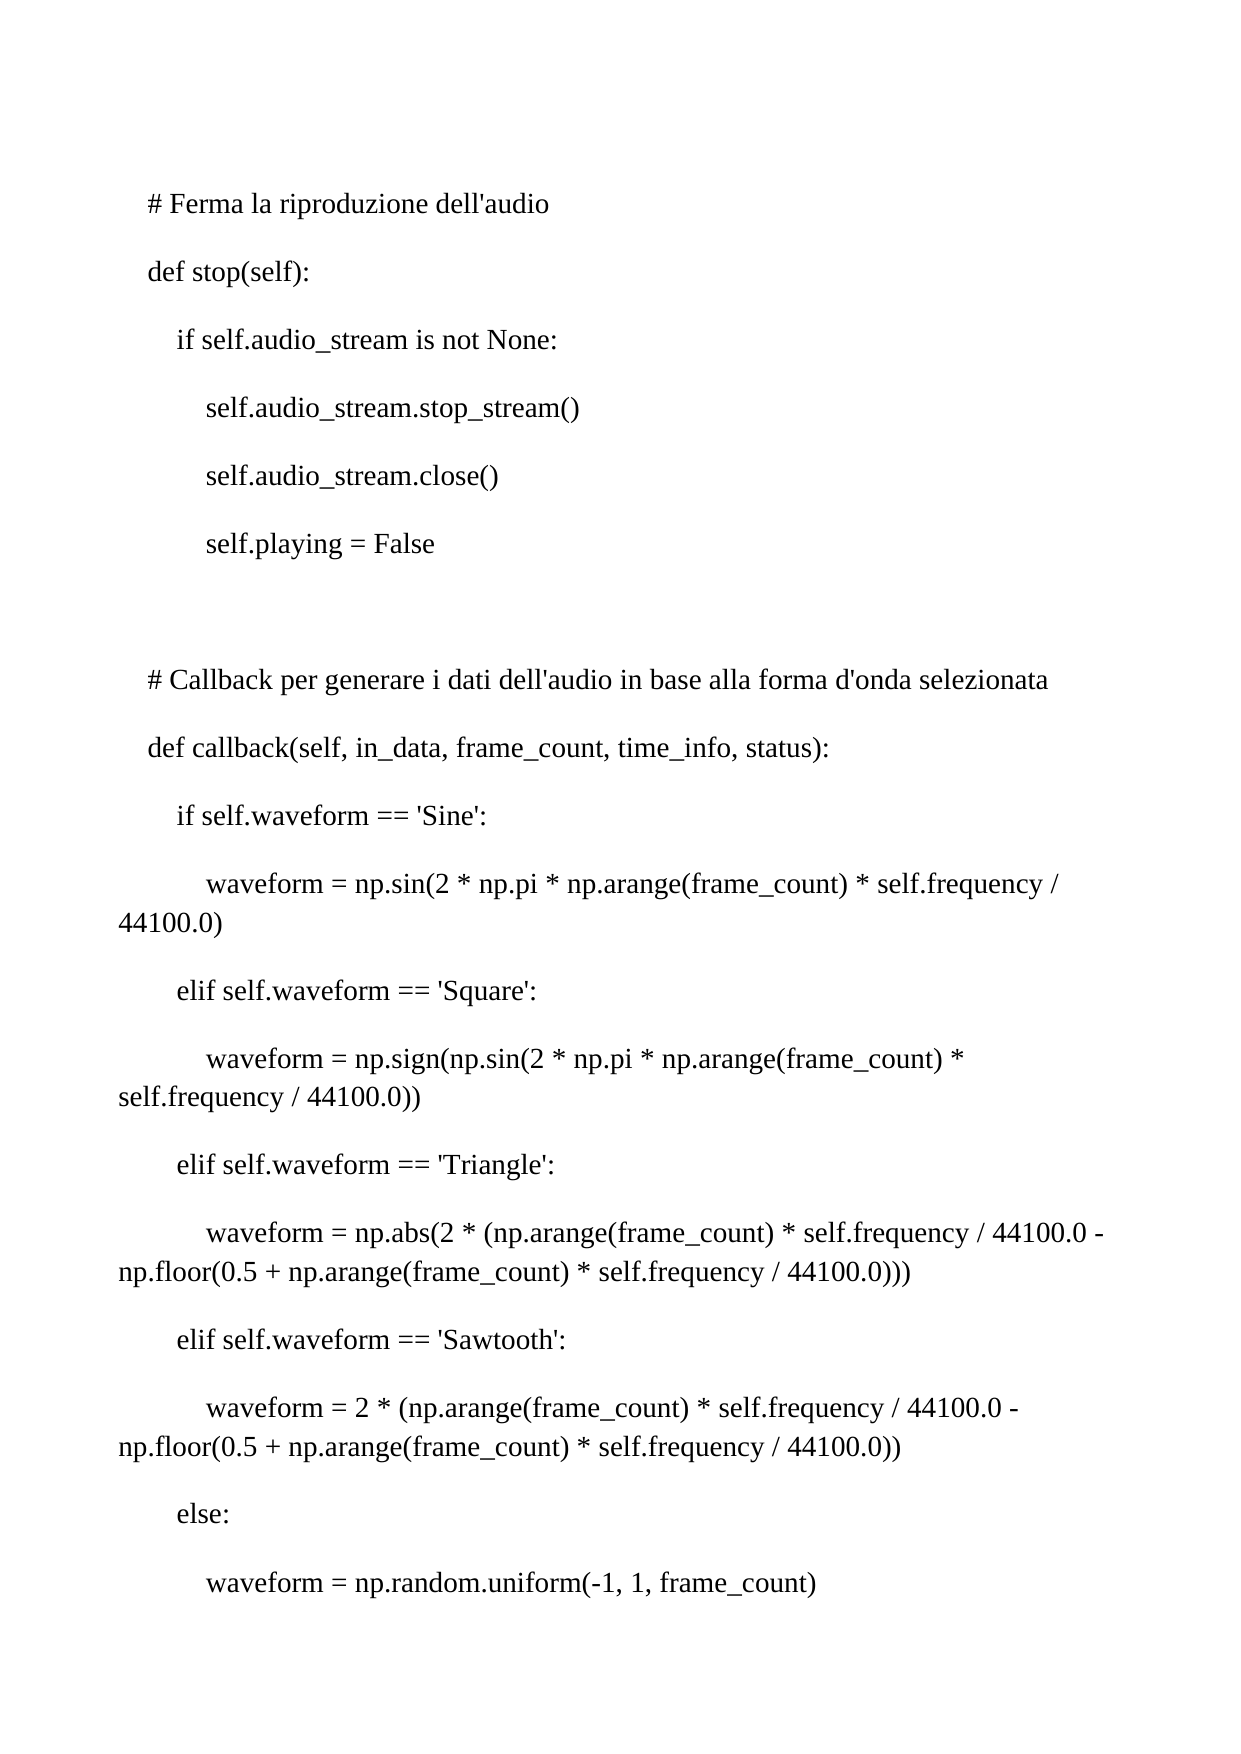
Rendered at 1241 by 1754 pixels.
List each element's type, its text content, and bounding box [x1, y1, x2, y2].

text def callback(self, in_data, frame_count, time_info, status): [118, 730, 1122, 764]
text waveform = np.sin(2 * np.pi * np.arange(frame_count) * self.frequency / 44100.0) [118, 866, 1122, 938]
text # Ferma la riproduzione dell'audio [118, 186, 1122, 220]
text elif self.waveform == 'Triangle': [118, 1147, 1122, 1181]
text else: [118, 1497, 1122, 1530]
text elif self.waveform == 'Square': [118, 973, 1122, 1006]
text waveform = 2 * (np.arange(frame_count) * self.frequency / 44100.0 - np.floor(0.5 + np.arange(frame_count) * self.frequency / 44100.0)) [118, 1390, 1122, 1462]
text self.audio_stream.stop_stream() [118, 390, 1122, 424]
text if self.audio_stream is not None: [118, 322, 1122, 356]
text if self.waveform == 'Sine': [118, 798, 1122, 832]
text # Callback per generare i dati dell'audio in base alla forma d'onda selezionata [118, 662, 1122, 696]
text elif self.waveform == 'Sawtooth': [118, 1322, 1122, 1356]
text waveform = np.abs(2 * (np.arange(frame_count) * self.frequency / 44100.0 - np.floor(0.5 + np.arange(frame_count) * self.frequency / 44100.0))) [118, 1216, 1122, 1288]
text def stop(self): [118, 254, 1122, 288]
text waveform = np.sign(np.sin(2 * np.pi * np.arange(frame_count) * self.frequency / 44100.0)) [118, 1041, 1122, 1113]
text waveform = np.random.uniform(-1, 1, frame_count) [118, 1565, 1122, 1598]
text self.playing = False [118, 526, 1122, 560]
text self.audio_stream.close() [118, 458, 1122, 492]
